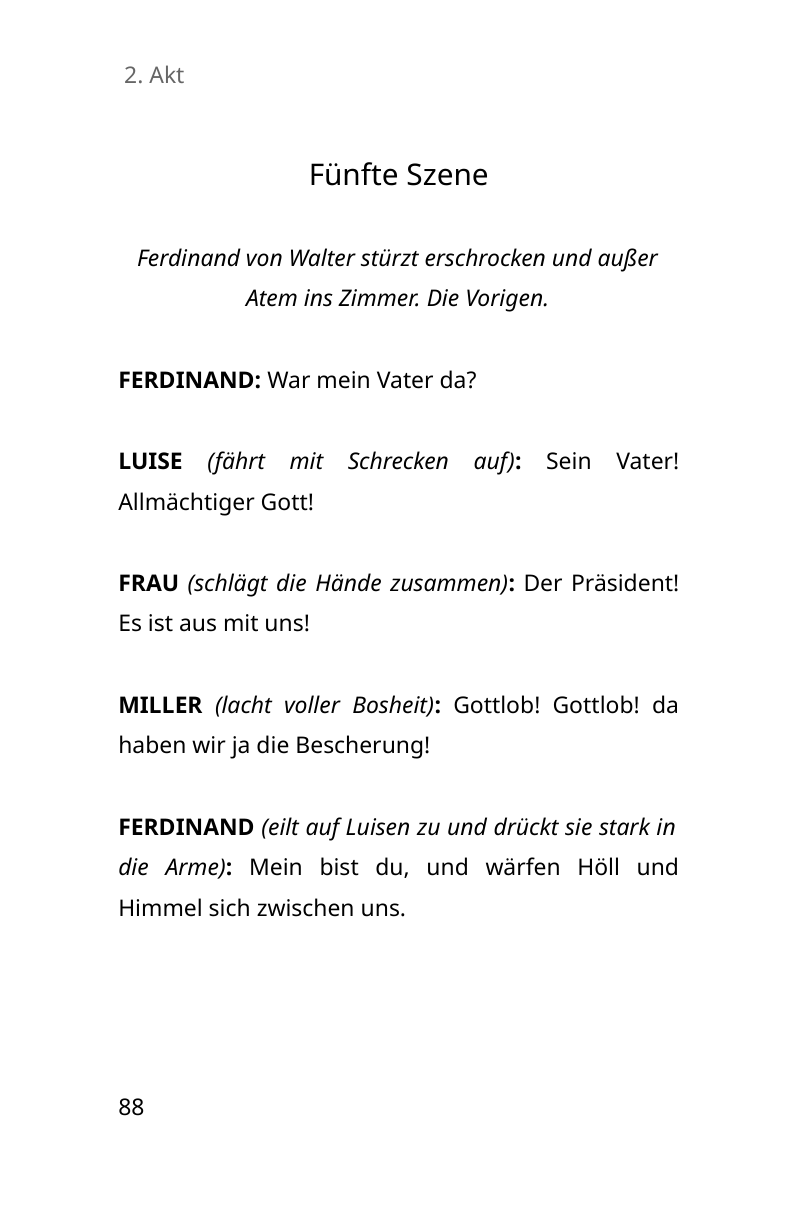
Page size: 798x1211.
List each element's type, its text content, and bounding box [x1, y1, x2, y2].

subtitle Fünfte Szene [118, 120, 679, 194]
text FERDINAND: War mein Vater da? [118, 335, 679, 395]
text LUISE (fährt mit Schrecken auf): Sein Vater! Allmächtiger Gott! [118, 416, 679, 517]
text FRAU (schlägt die Hände zusammen): Der Präsident! Es ist aus mit uns! [118, 538, 679, 638]
text MILLER (lacht voller Bosheit): Gottlob! Gottlob! da haben wir ja die Bescherung! [118, 660, 679, 760]
text Ferdinand von Walter stürzt erschrocken und außer Atem ins Zimmer. Die Vorigen. [118, 217, 679, 313]
text FERDINAND (eilt auf Luisen zu und drückt sie stark in die Arme): Mein bist du, und wärfen Höll und Himmel sich zwischen uns. [118, 782, 679, 923]
